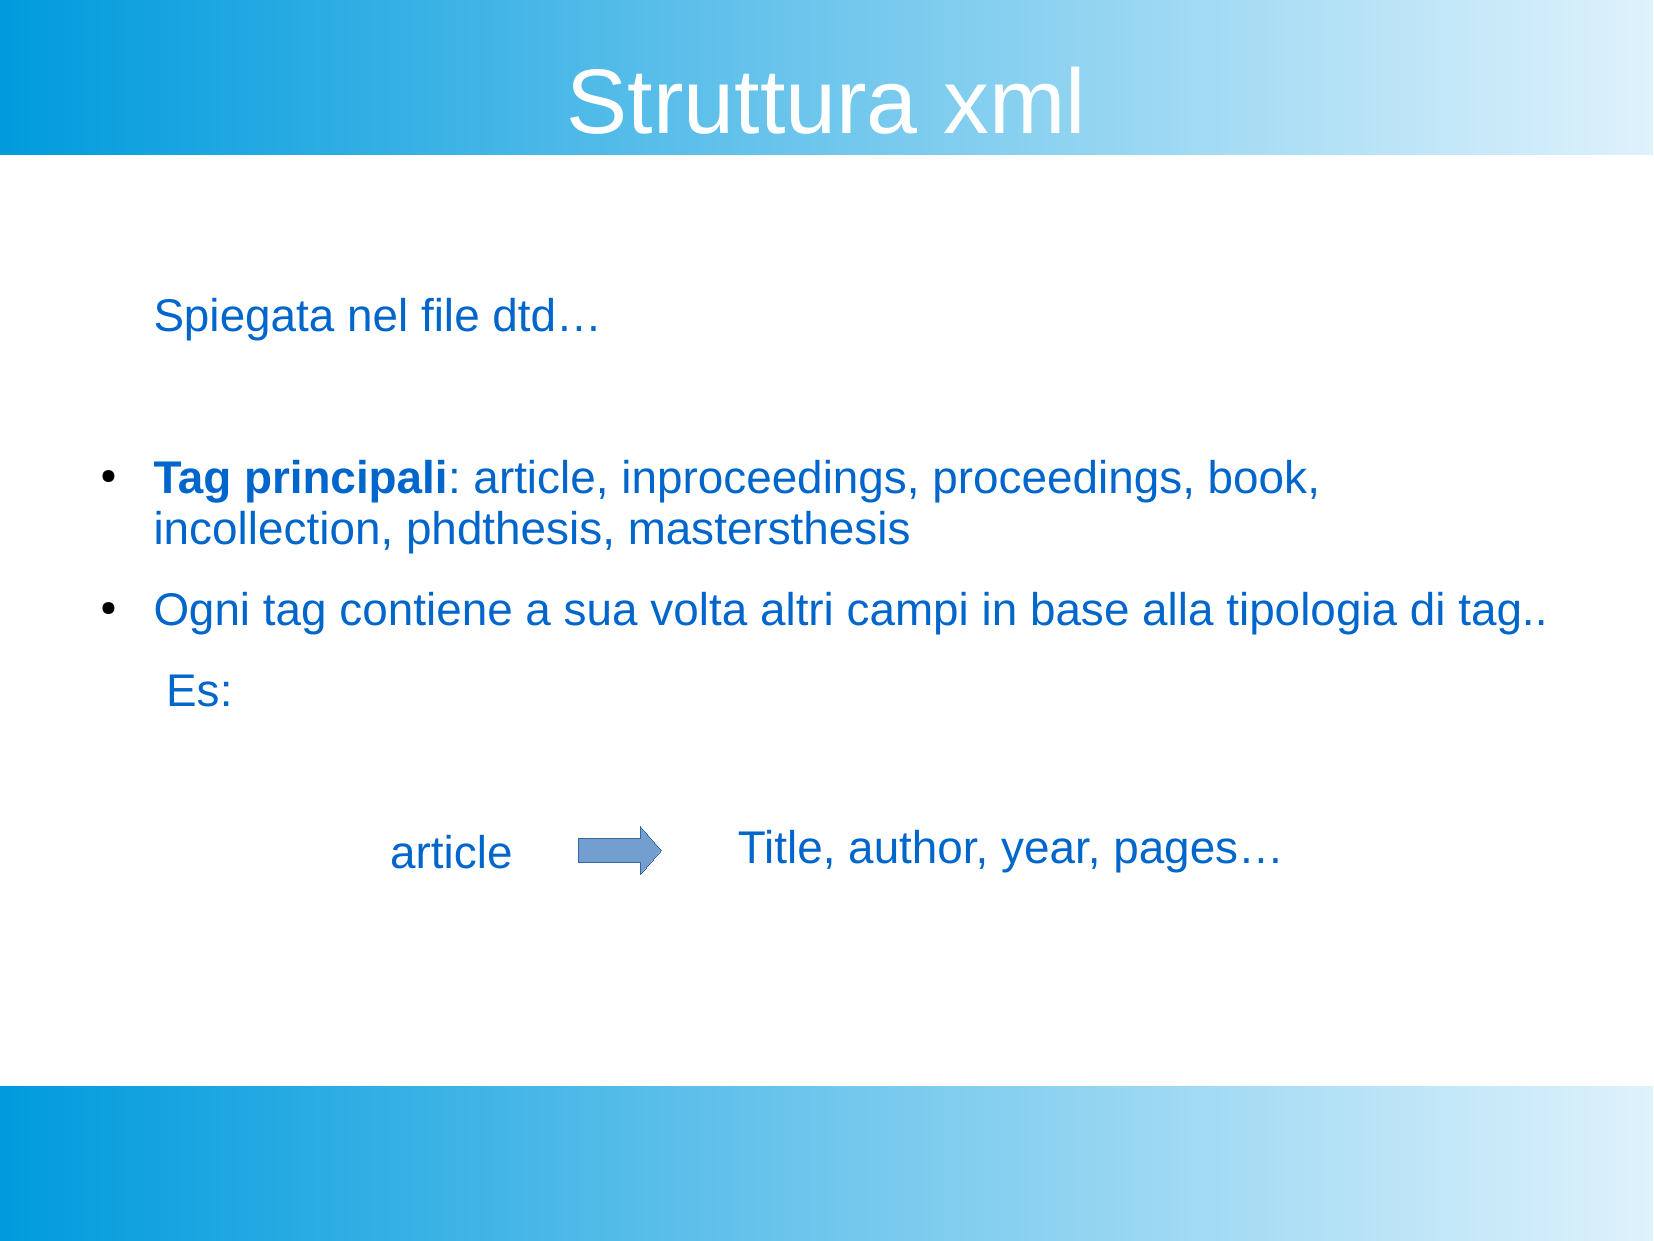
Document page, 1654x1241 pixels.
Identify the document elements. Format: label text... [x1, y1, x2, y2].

text_box Title, author, year, pages… [723, 814, 1300, 882]
list Spiegata nel file dtd… Tag principali: article, inproceedings, proceedings, book, incollection, phdthesis, mastersthesis Ogni tag contiene a sua volta altri campi in base alla tipologia di tag.. Es: [82, 290, 1571, 797]
text_box [578, 826, 662, 875]
text_box article [390, 826, 520, 879]
title Struttura xml [82, 49, 1571, 155]
